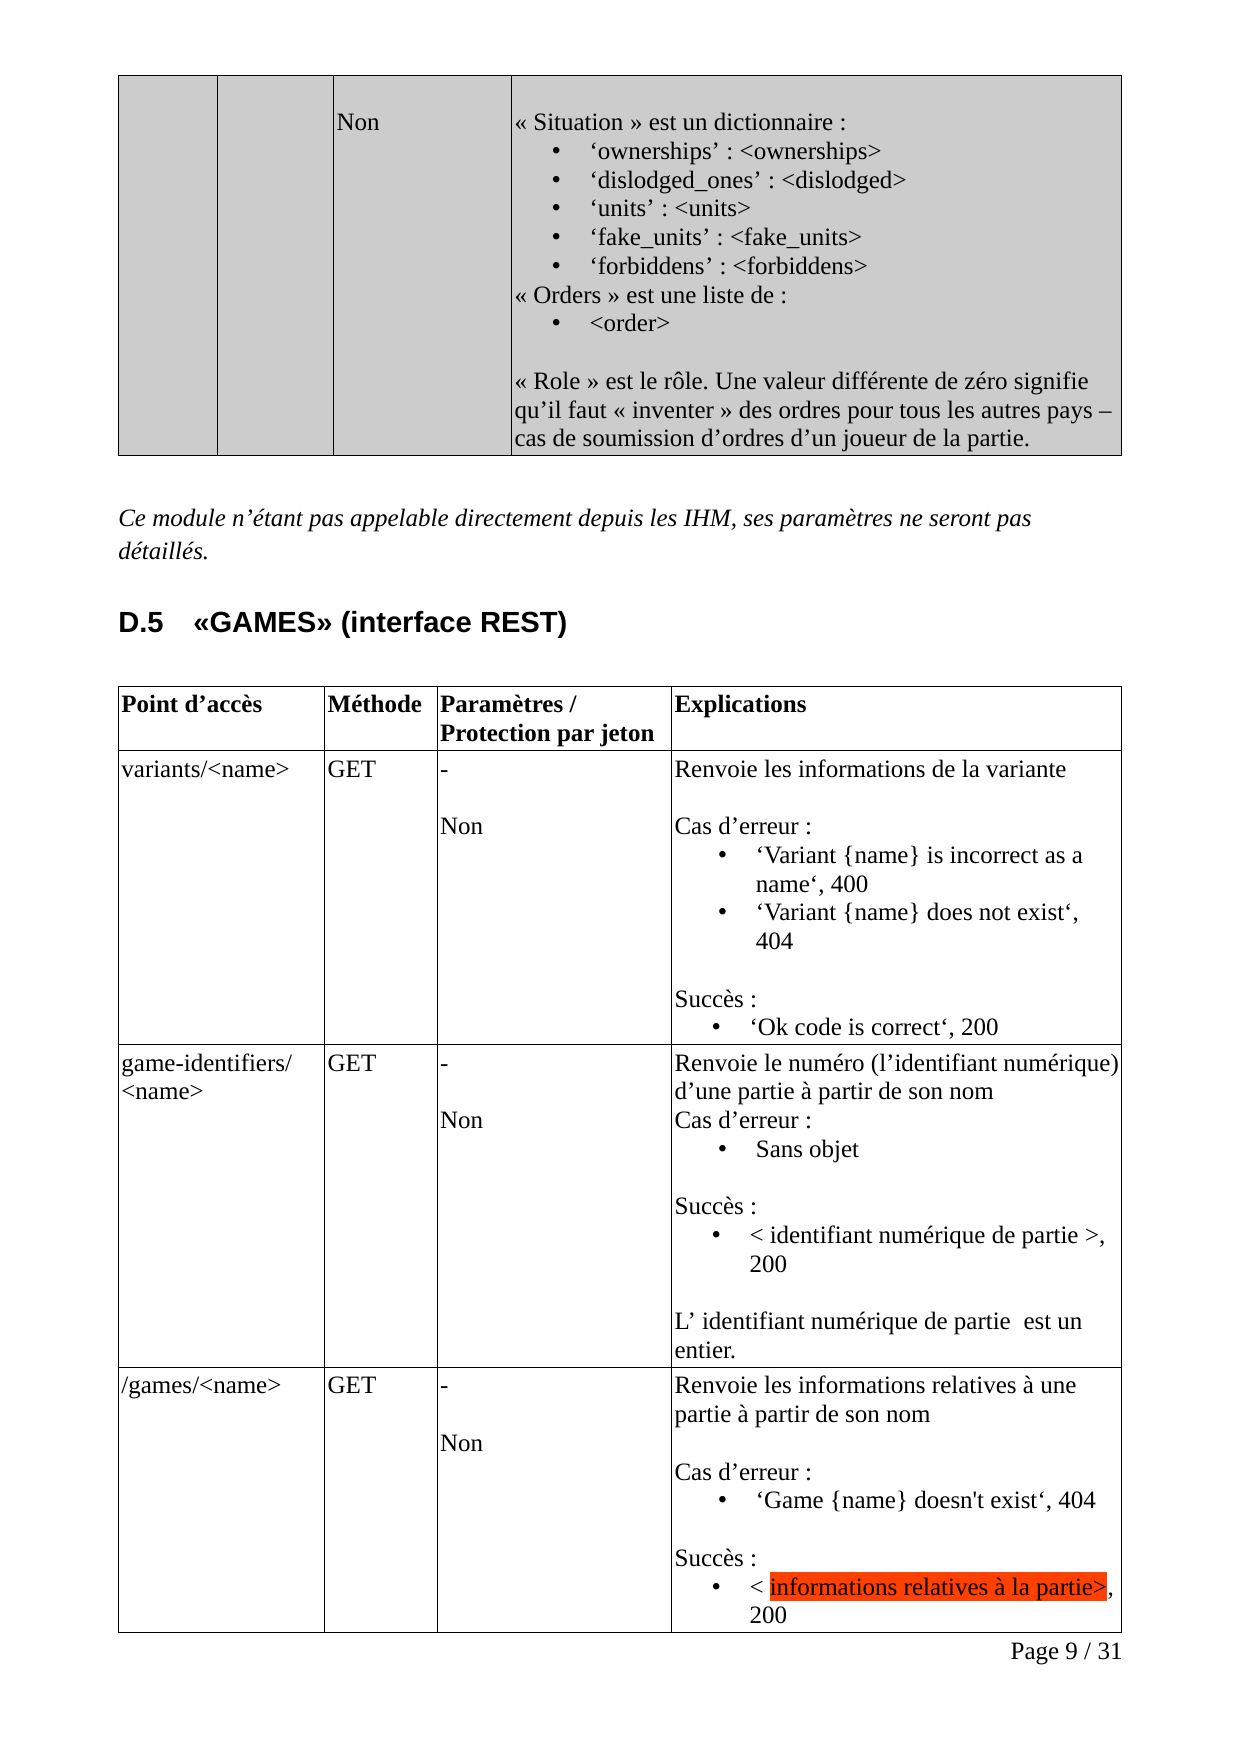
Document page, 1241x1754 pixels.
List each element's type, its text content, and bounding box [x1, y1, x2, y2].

table_cell Renvoie le numéro (l’identifiant numérique) d’une partie à partir de son nom Cas d’erreur : Sans objet Succès : < identifiant numérique de partie >, 200 L’ identifiant numérique de partie est un entier. [672, 1045, 1121, 1367]
table_cell Renvoie les informations relatives à une partie à partir de son nom Cas d’erreur : ‘Game {name} doesn't exist‘, 404 Succès : < informations relatives à la partie>, 200 [672, 1368, 1121, 1632]
table_cell « Situation » est un dictionnaire : ‘ownerships’ : <ownerships> ‘dislodged_ones’ : <dislodged> ‘units’ : <units> ‘fake_units’ : <fake_units> ‘forbiddens’ : <forbiddens> « Orders » est une liste de : <order> « Role » est le rôle. Une valeur différente de zéro signifie qu’il faut « inventer » des ordres pour tous les autres pays – cas de soumission d’ordres d’un joueur de la partie. [512, 76, 1121, 455]
table_cell - Non [438, 751, 671, 1044]
table_header Point d’accès [119, 687, 324, 750]
table_header Paramètres / Protection par jeton [438, 687, 671, 750]
table_cell GET [325, 1368, 437, 1632]
table_cell game-identifiers/<name> [119, 1045, 324, 1367]
table_cell GET [325, 1045, 437, 1367]
table_cell Renvoie les informations de la variante Cas d’erreur : ‘Variant {name} is incorrect as a name‘, 400 ‘Variant {name} does not exist‘, 404 Succès : ‘Ok code is correct‘, 200 [672, 751, 1121, 1044]
subtitle «GAMES» (interface REST) [118, 605, 1122, 638]
table_cell /games/<name> [119, 1368, 324, 1632]
table_cell - Non [438, 1045, 671, 1367]
table_cell variants/<name> [119, 751, 324, 1044]
table_cell GET [325, 751, 437, 1044]
table_header Méthode [325, 687, 437, 750]
text Ce module n’étant pas appelable directement depuis les IHM, ses paramètres ne seront pas détaillés. [118, 503, 1122, 565]
table_cell [119, 76, 217, 455]
table_cell - Non [438, 1368, 671, 1632]
table_cell [218, 76, 333, 455]
table_header Explications [672, 687, 1121, 750]
table_cell Non [334, 76, 511, 455]
